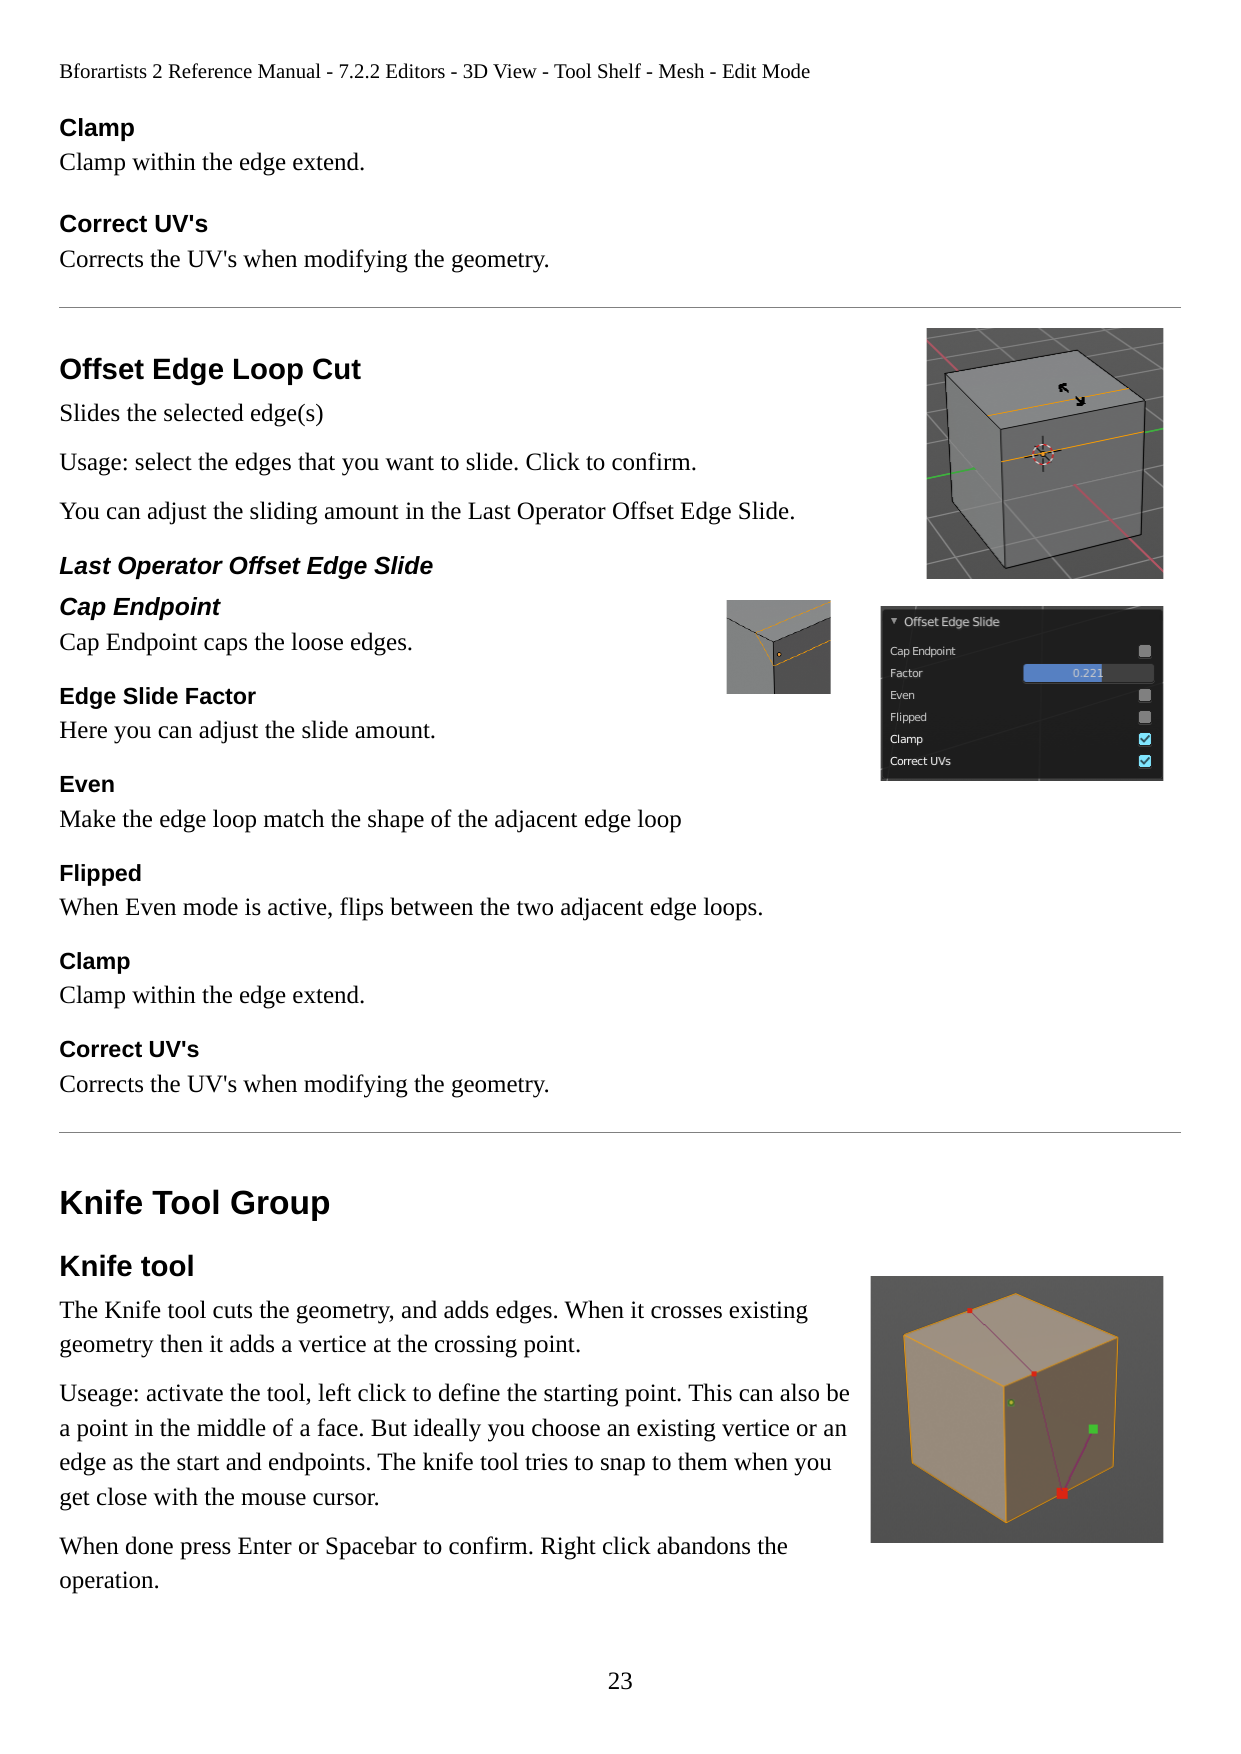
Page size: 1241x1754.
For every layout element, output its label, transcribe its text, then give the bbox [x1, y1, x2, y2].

text When done press Enter or Spacebar to confirm. Right click abandons the operation. [59, 1531, 1181, 1594]
subtitle Clamp [59, 113, 1181, 141]
text Cap Endpoint caps the loose edges. [59, 627, 726, 656]
subtitle [1164, 352, 1181, 385]
picture [880, 606, 1164, 781]
subtitle Flipped [59, 859, 1181, 886]
subtitle Edge Slide Factor [59, 682, 880, 709]
text Usage: select the edges that you want to slide. Click to confirm. [59, 447, 926, 476]
subtitle [1164, 682, 1181, 709]
text [831, 627, 880, 656]
subtitle Knife Tool Group [59, 1183, 1181, 1221]
text Slides the selected edge(s) [59, 398, 926, 427]
subtitle Even [59, 771, 1181, 797]
picture [870, 1276, 1164, 1543]
text Clamp within the edge extend. [59, 147, 1181, 176]
text Corrects the UV's when modifying the geometry. [59, 244, 1181, 272]
subtitle Knife tool [59, 1248, 1181, 1282]
subtitle Clamp [59, 947, 1181, 974]
picture [926, 328, 1164, 579]
text When Even mode is active, flips between the two adjacent edge loops. [59, 892, 1181, 921]
subtitle Last Operator Offset Edge Slide [59, 551, 1181, 580]
text Here you can adjust the slide amount. [59, 715, 880, 744]
text Make the edge loop match the shape of the adjacent edge loop [59, 804, 1181, 832]
subtitle Correct UV's [59, 209, 1181, 237]
text The Knife tool cuts the geometry, and adds edges. When it crosses existing geometry then it adds a vertice at the crossing point. [59, 1295, 870, 1358]
picture [726, 600, 831, 694]
text Useage: activate the tool, left click to define the starting point. This can also be a point in the middle of a face. But ideally you choose an existing vertice or an edge as the start and endpoints. The knife tool tries to snap to them when you get close with the mouse cursor. [59, 1378, 870, 1511]
subtitle Cap Endpoint [59, 592, 1181, 621]
text Corrects the UV's when modifying the geometry. [59, 1069, 1181, 1097]
text You can adjust the sliding amount in the Last Operator Offset Edge Slide. [59, 496, 926, 525]
subtitle Offset Edge Loop Cut [59, 352, 926, 385]
text Clamp within the edge extend. [59, 980, 1181, 1009]
subtitle Correct UV's [59, 1036, 1181, 1062]
